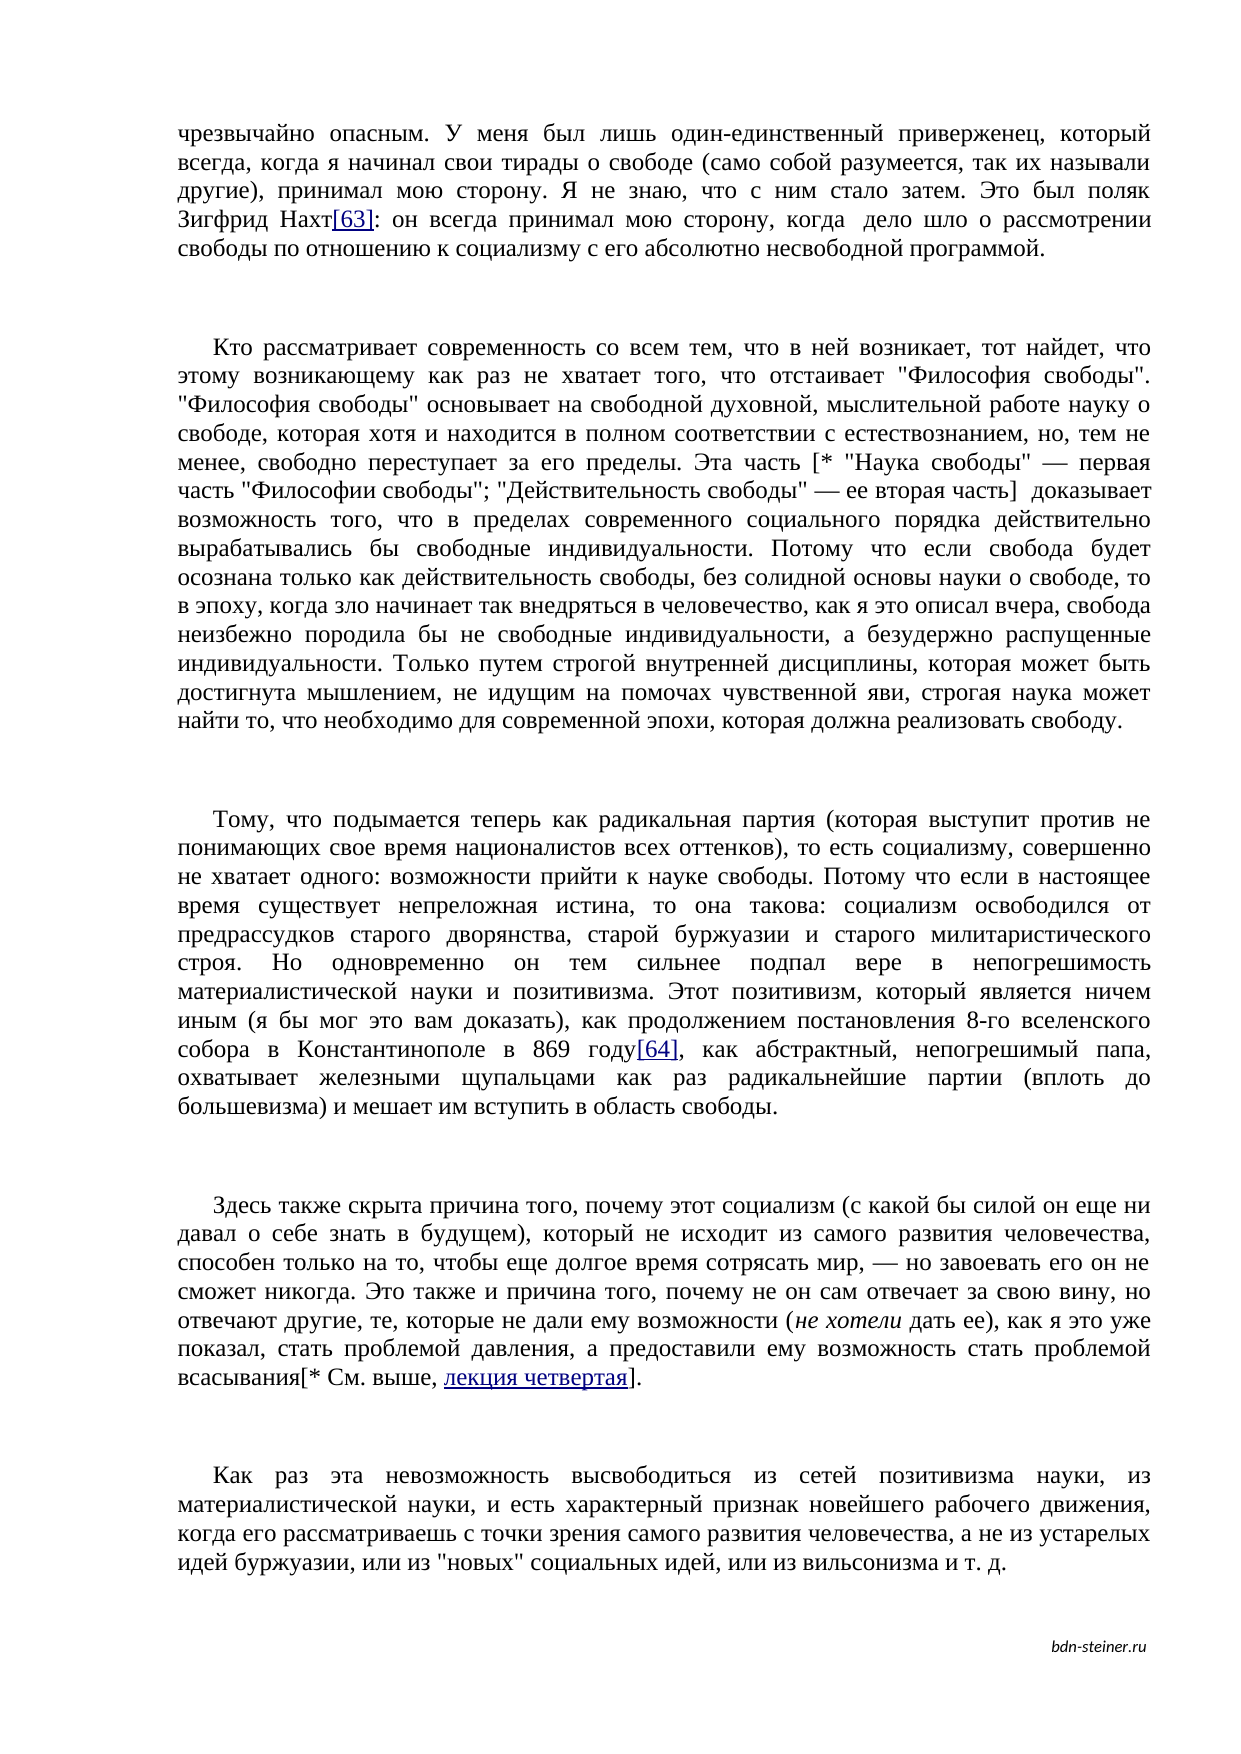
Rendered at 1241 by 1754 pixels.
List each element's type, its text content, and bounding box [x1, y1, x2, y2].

text чрезвычайно опасным. У меня был лишь один-единственный приверженец, который всегда, когда я начинал свои тирады о свободе (само собой разумеется, так их называли другие), принимал мою сторону. Я не знаю, что с ним стало затем. Это был поляк Зигфрид Нахт[63]: он всегда принимал мою сторону, когда дело шло о рассмотрении свободы по отношению к социализму с его абсолютно несвободной программой. [177, 118, 1152, 262]
text Тому, что подымается теперь как радикальная партия (которая выступит против не понимающих свое время националистов всех оттенков), то есть социализму, совершенно не хватает одного: возможности прийти к науке свободы. Потому что если в настоящее время существует непреложная истина, то она такова: социализм освободился от предрассудков старого дворянства, старой буржуазии и старого милитаристического строя. Но одновременно он тем сильнее подпал вере в непогрешимость материалистической науки и позитивизма. Этот позитивизм, который является ничем иным (я бы мог это вам доказать), как продолжением постановления 8-го вселенского собора в Константинополе в 869 году[64], как абстрактный, непогрешимый папа, охватывает железными щупальцами как раз радикальнейшие партии (вплоть до большевизма) и мешает им вступить в область свободы. [177, 804, 1152, 1120]
text Кто рассматривает современность со всем тем, что в ней возникает, тот найдет, что этому возникающему как раз не хватает того, что отстаивает "Философия свободы". "Философия свободы" основывает на свободной духовной, мыслительной работе науку о свободе, которая хотя и находится в полном соответствии с естествознанием, но, тем не менее, свободно переступает за его пределы. Эта часть [* "Наука свободы" — первая часть "Философии свободы"; "Действительность свободы" — ее вторая часть] доказывает возможность того, что в пределах современного социального порядка действительно вырабатывались бы свободные индивидуальности. Потому что если свобода будет осознана только как действительность свободы, без солидной основы науки о свободе, то в эпоху, когда зло начинает так внедряться в человечество, как я это описал вчера, свобода неизбежно породила бы не свободные индивидуальности, а безудержно распущенные индивидуальности. Только путем строгой внутренней дисциплины, которая может быть достигнута мышлением, не идущим на помочах чувственной яви, строгая наука может найти то, что необходимо для современной эпохи, которая должна реализовать свободу. [177, 332, 1152, 734]
text Как раз эта невозможность высвободиться из сетей позитивизма науки, из материалистической науки, и есть характерный признак новейшего рабочего движения, когда его рассматриваешь с точки зрения самого развития человечества, а не из устарелых идей буржуазии, или из "новых" социальных идей, или из вильсонизма и т. д. [177, 1461, 1152, 1576]
text Здесь также скрыта причина того, почему этот социализм (с какой бы силой он еще ни давал о себе знать в будущем), который не исходит из самого развития человечества, способен только на то, чтобы еще долгое время сотрясать мир, — но завоевать его он не сможет никогда. Это также и причина того, почему не он сам отвечает за свою вину, но отвечают другие, те, которые не дали ему возможности (не хотели дать ее), как я это уже показал, стать проблемой давления, а предоставили ему возможность стать проблемой всасывания[* См. выше, лекция четвертая]. [177, 1190, 1152, 1391]
